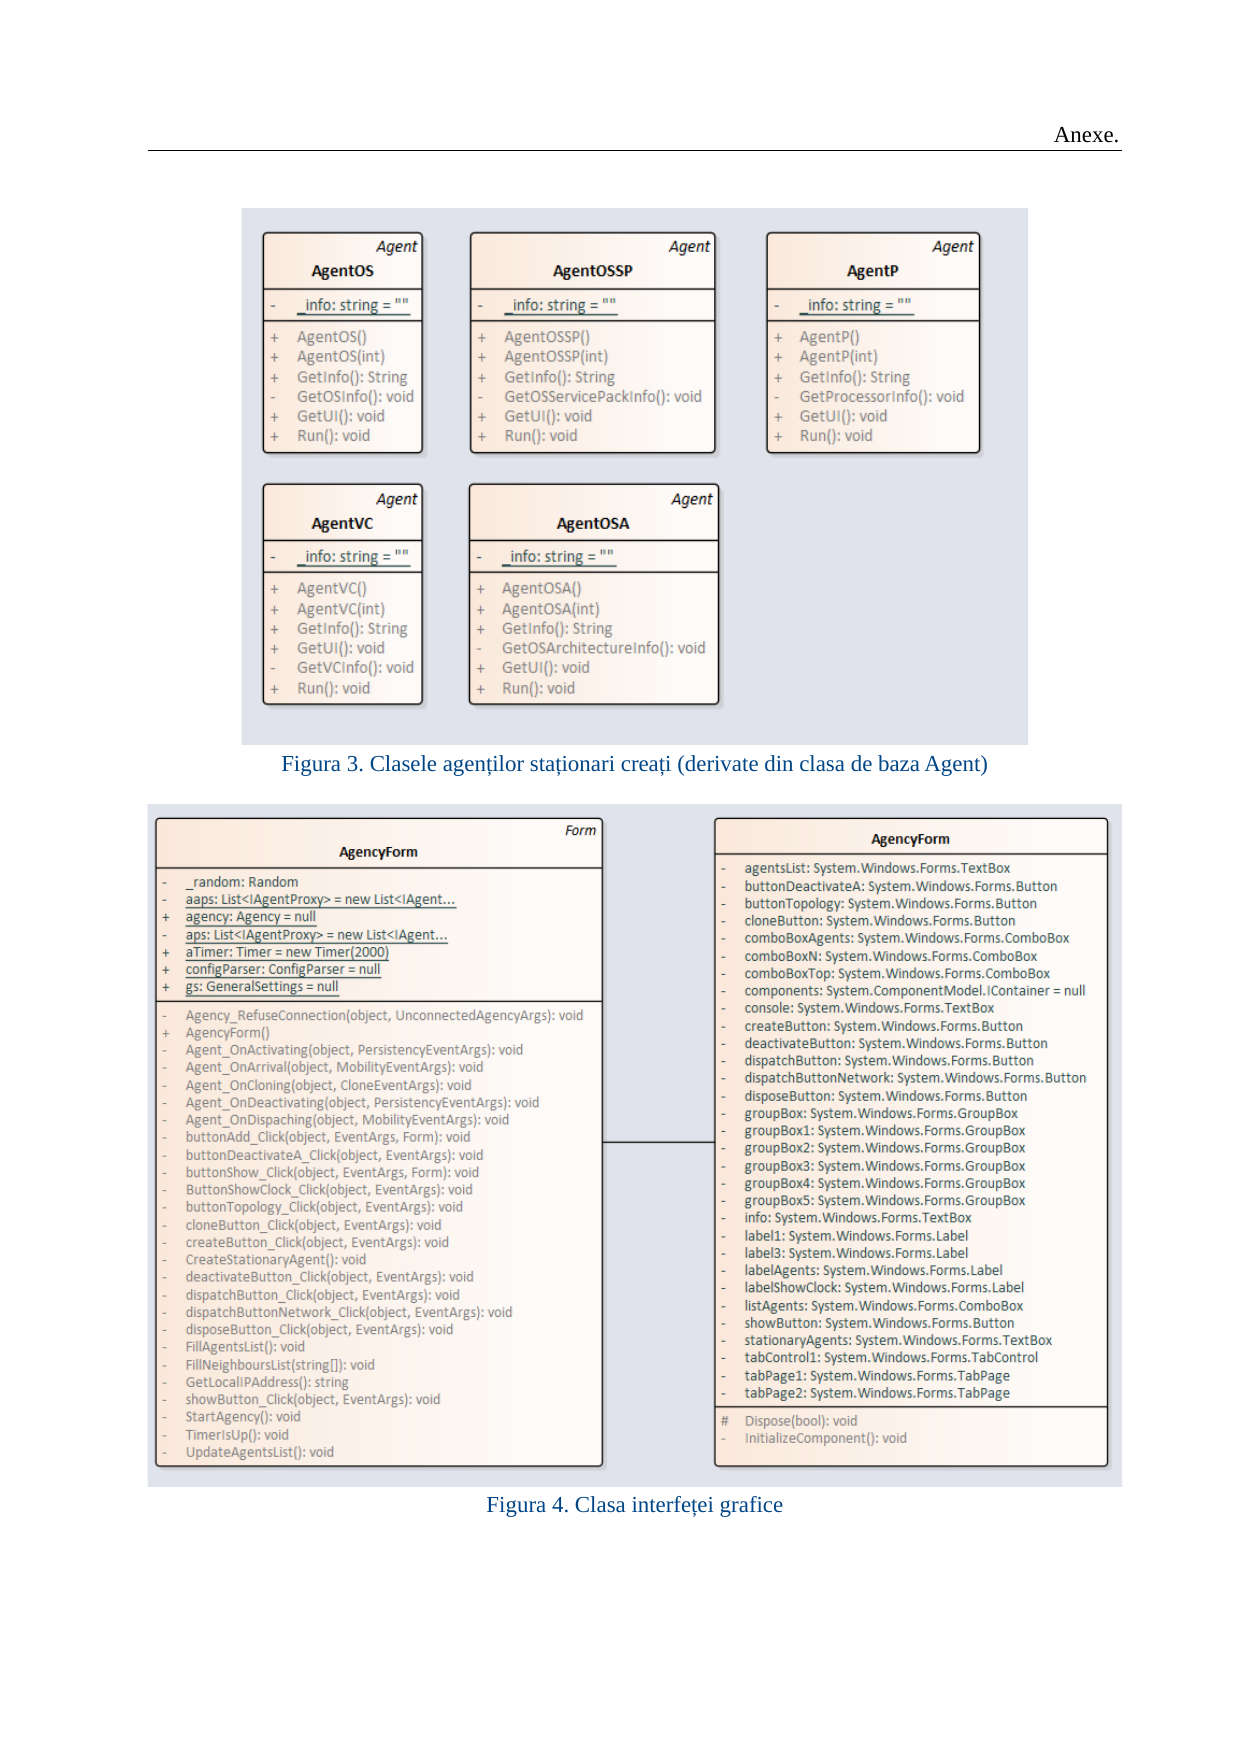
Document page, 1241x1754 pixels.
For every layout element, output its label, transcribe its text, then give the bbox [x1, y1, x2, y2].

picture [241, 208, 1029, 745]
picture [147, 804, 1123, 1487]
text Figura 3. Clasele agenților staționari creați (derivate din clasa de baza Agent) [242, 745, 1028, 776]
text Figura 4. Clasa interfeței grafice [148, 1487, 1122, 1518]
